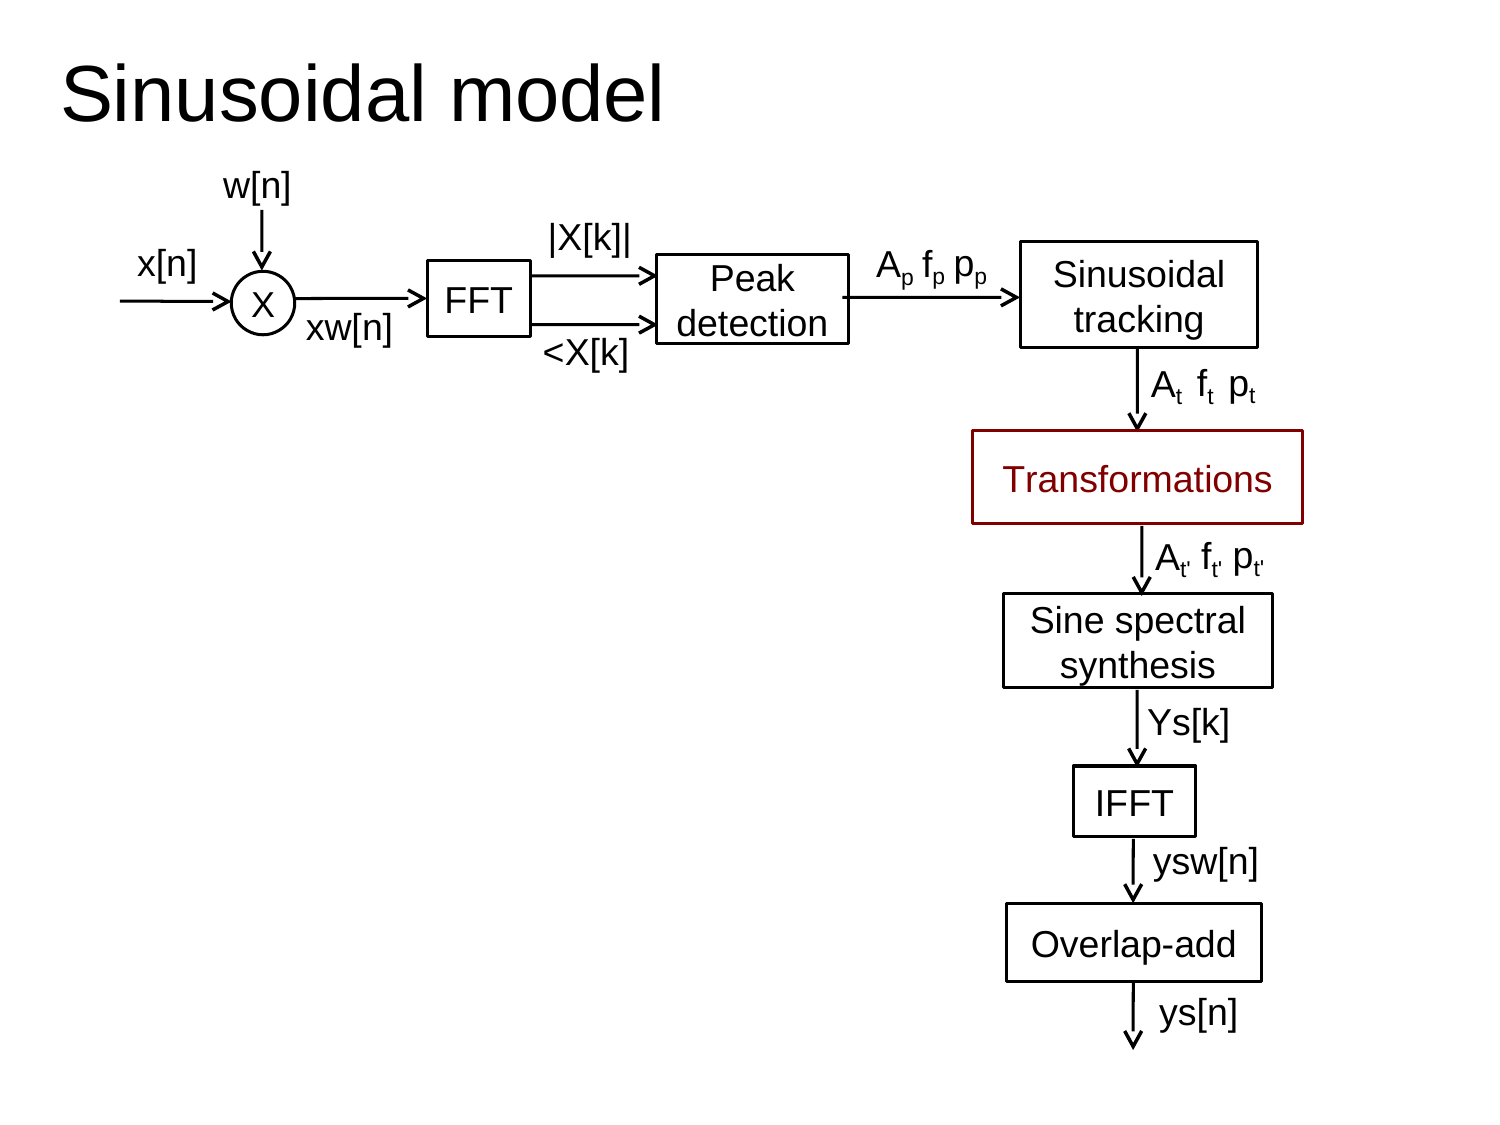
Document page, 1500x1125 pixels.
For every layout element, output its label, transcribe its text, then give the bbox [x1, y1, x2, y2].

text_box x[n] [122, 235, 218, 296]
text_box |X[k]| [532, 209, 654, 271]
text_box pt' [1218, 524, 1280, 590]
text_box Ys[k] [1132, 694, 1252, 755]
text_box xw[n] [291, 299, 415, 360]
text_box Sinusoidal tracking [1020, 241, 1258, 348]
text_box ft' [1186, 525, 1218, 590]
text_box Sine spectral synthesis [1003, 593, 1273, 688]
text_box Peak detection [656, 254, 849, 344]
text_box At' [1140, 525, 1206, 591]
text_box Transformations [972, 430, 1303, 524]
text_box At [1136, 353, 1182, 418]
text_box Ap [861, 233, 933, 299]
text_box ys[n] [1144, 984, 1260, 1045]
text_box Overlap-add [1006, 903, 1262, 982]
text_box FFT [427, 260, 531, 337]
text_box ysw[n] [1138, 833, 1282, 895]
text_box w[n] [208, 188, 313, 219]
text_box X [231, 271, 295, 335]
text_box <X[k] [527, 324, 651, 385]
text_box ft [1182, 352, 1232, 418]
text_box pp [938, 232, 1006, 298]
text_box fp [907, 233, 938, 298]
title Sinusoidal model [60, 0, 1411, 188]
text_box pt [1213, 351, 1274, 417]
text_box IFFT [1073, 766, 1196, 837]
